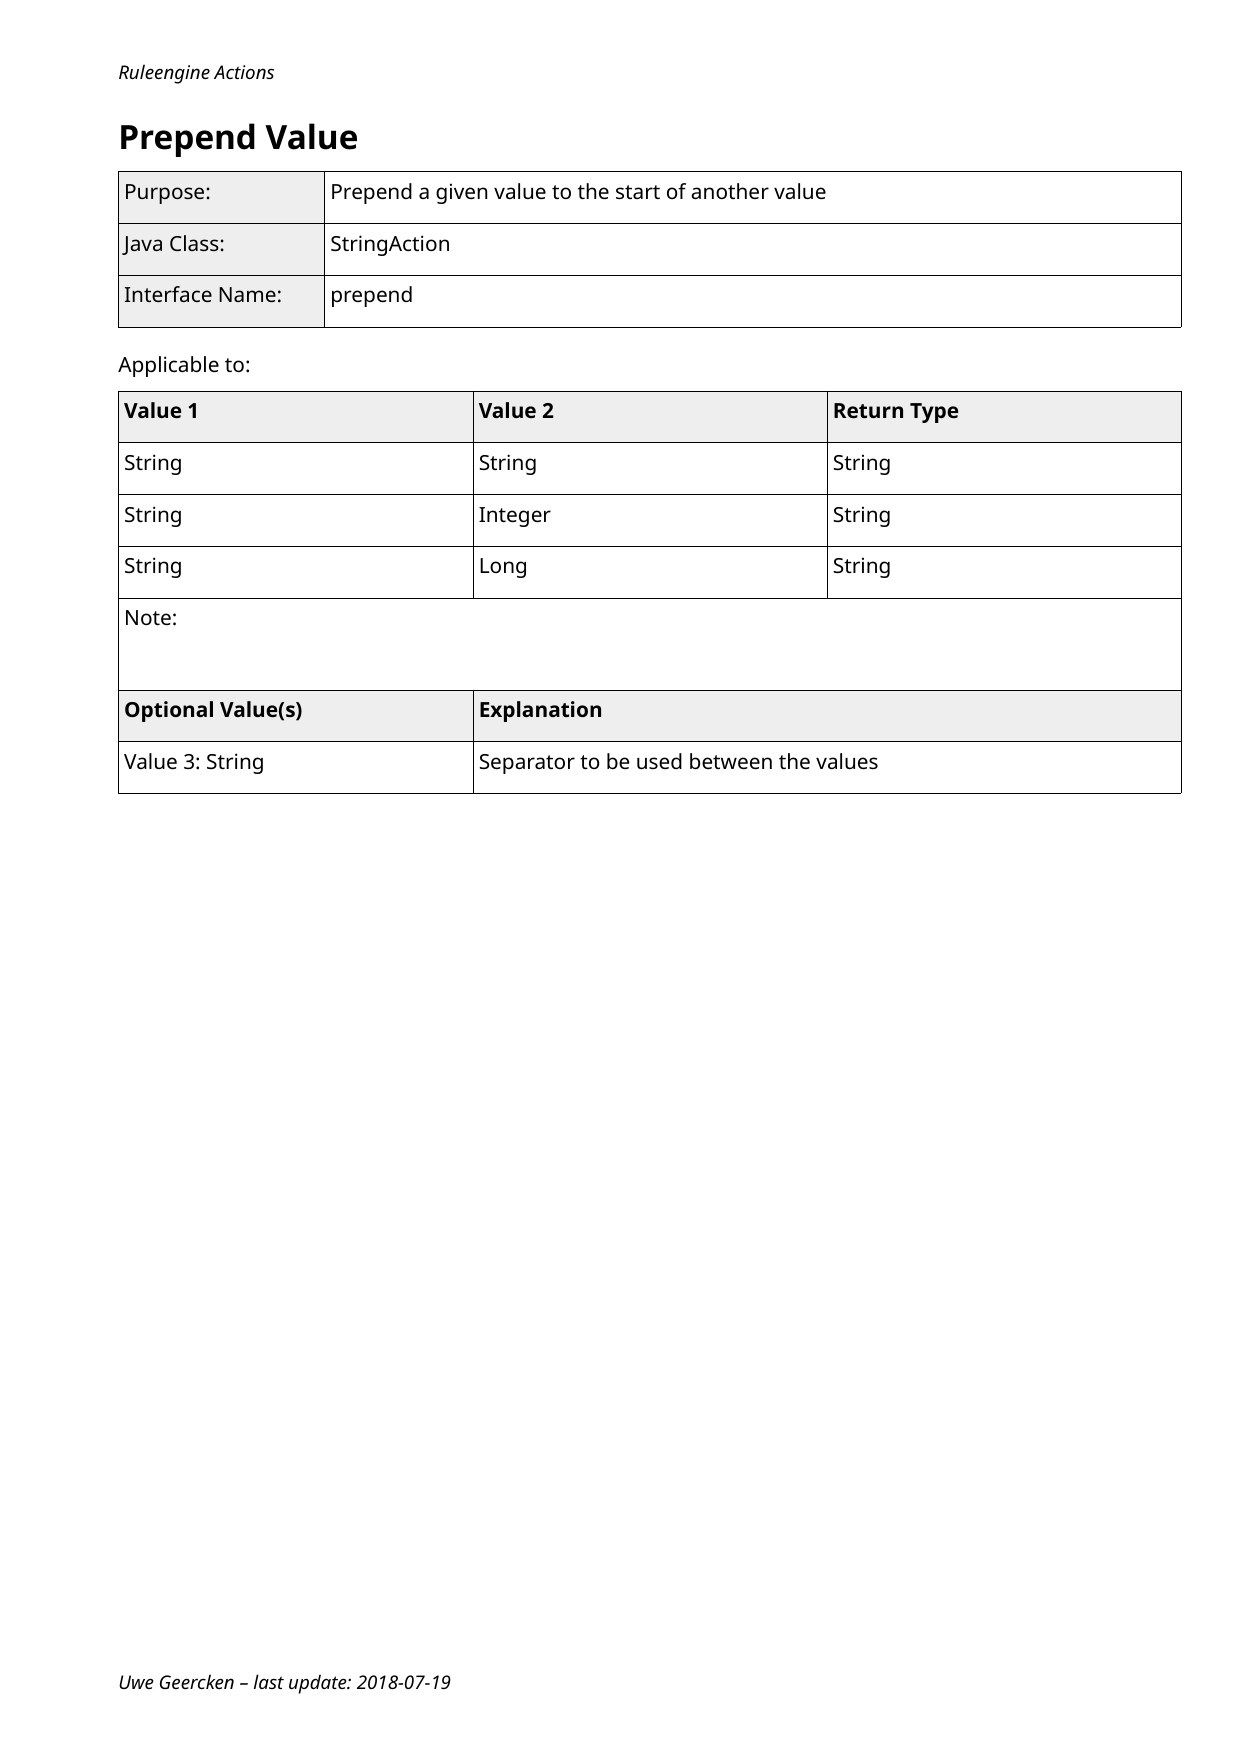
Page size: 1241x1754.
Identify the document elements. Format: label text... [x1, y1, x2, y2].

table_cell String [474, 443, 827, 494]
table_cell Explanation [474, 691, 1181, 741]
table_header Return Type [828, 392, 1181, 442]
table_cell Interface Name: [119, 276, 324, 327]
table_header Value 1 [119, 392, 473, 442]
table_cell String [828, 443, 1181, 494]
table_header Prepend a given value to the start of another value [325, 172, 1181, 223]
table_header Value 2 [474, 392, 827, 442]
table_cell Java Class: [119, 224, 324, 275]
table_cell Integer [474, 495, 827, 546]
table_cell String [119, 547, 473, 598]
table_cell String [119, 443, 473, 494]
table_cell Note: [119, 599, 1181, 689]
table_cell prepend [325, 276, 1181, 327]
table_cell String [828, 547, 1181, 598]
table_cell Optional Value(s) [119, 691, 473, 741]
table_cell Value 3: String [119, 742, 473, 793]
text Prepend Value [118, 114, 1181, 159]
text Applicable to: [118, 350, 1181, 379]
table_header Purpose: [119, 172, 324, 223]
table_cell String [119, 495, 473, 546]
table_cell StringAction [325, 224, 1181, 275]
table_cell Long [474, 547, 827, 598]
table_cell String [828, 495, 1181, 546]
table_cell Separator to be used between the values [474, 742, 1181, 793]
